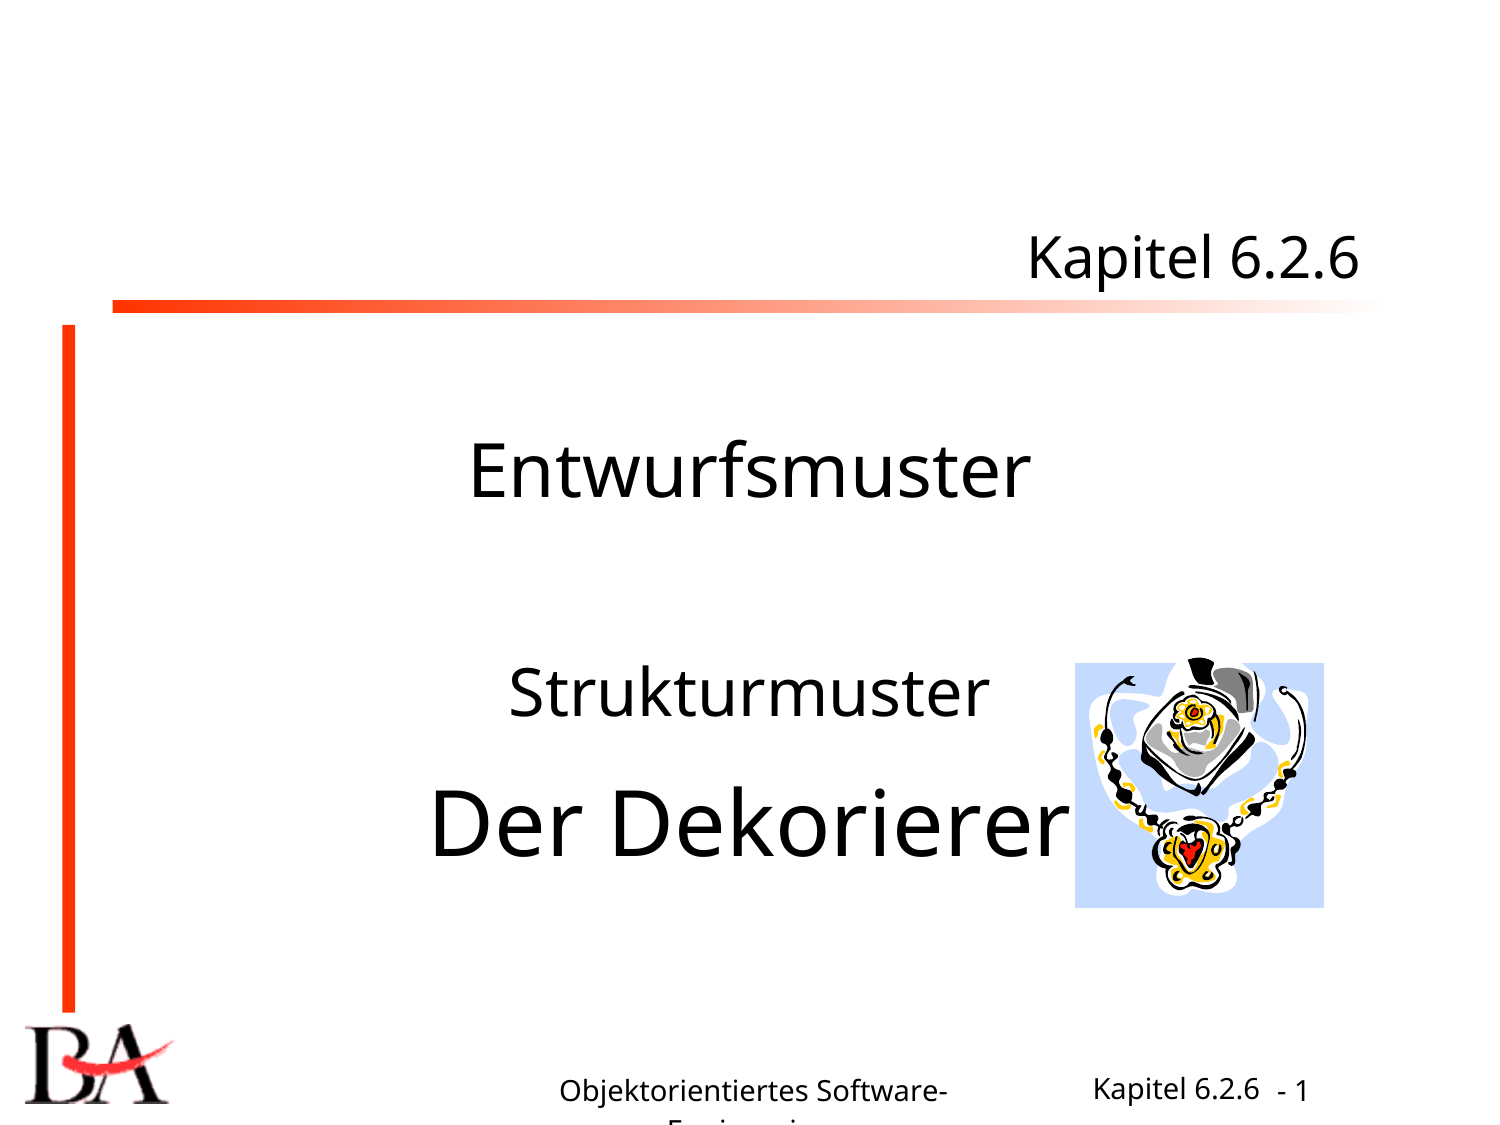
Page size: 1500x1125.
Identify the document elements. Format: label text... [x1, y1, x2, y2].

picture [1074, 650, 1328, 912]
subtitle Strukturmuster Der Dekorierer [225, 637, 1276, 926]
picture [24, 1024, 175, 1104]
title Entwurfsmuster [112, 374, 1388, 563]
text_box Kapitel 6.2.6 [899, 212, 1375, 298]
